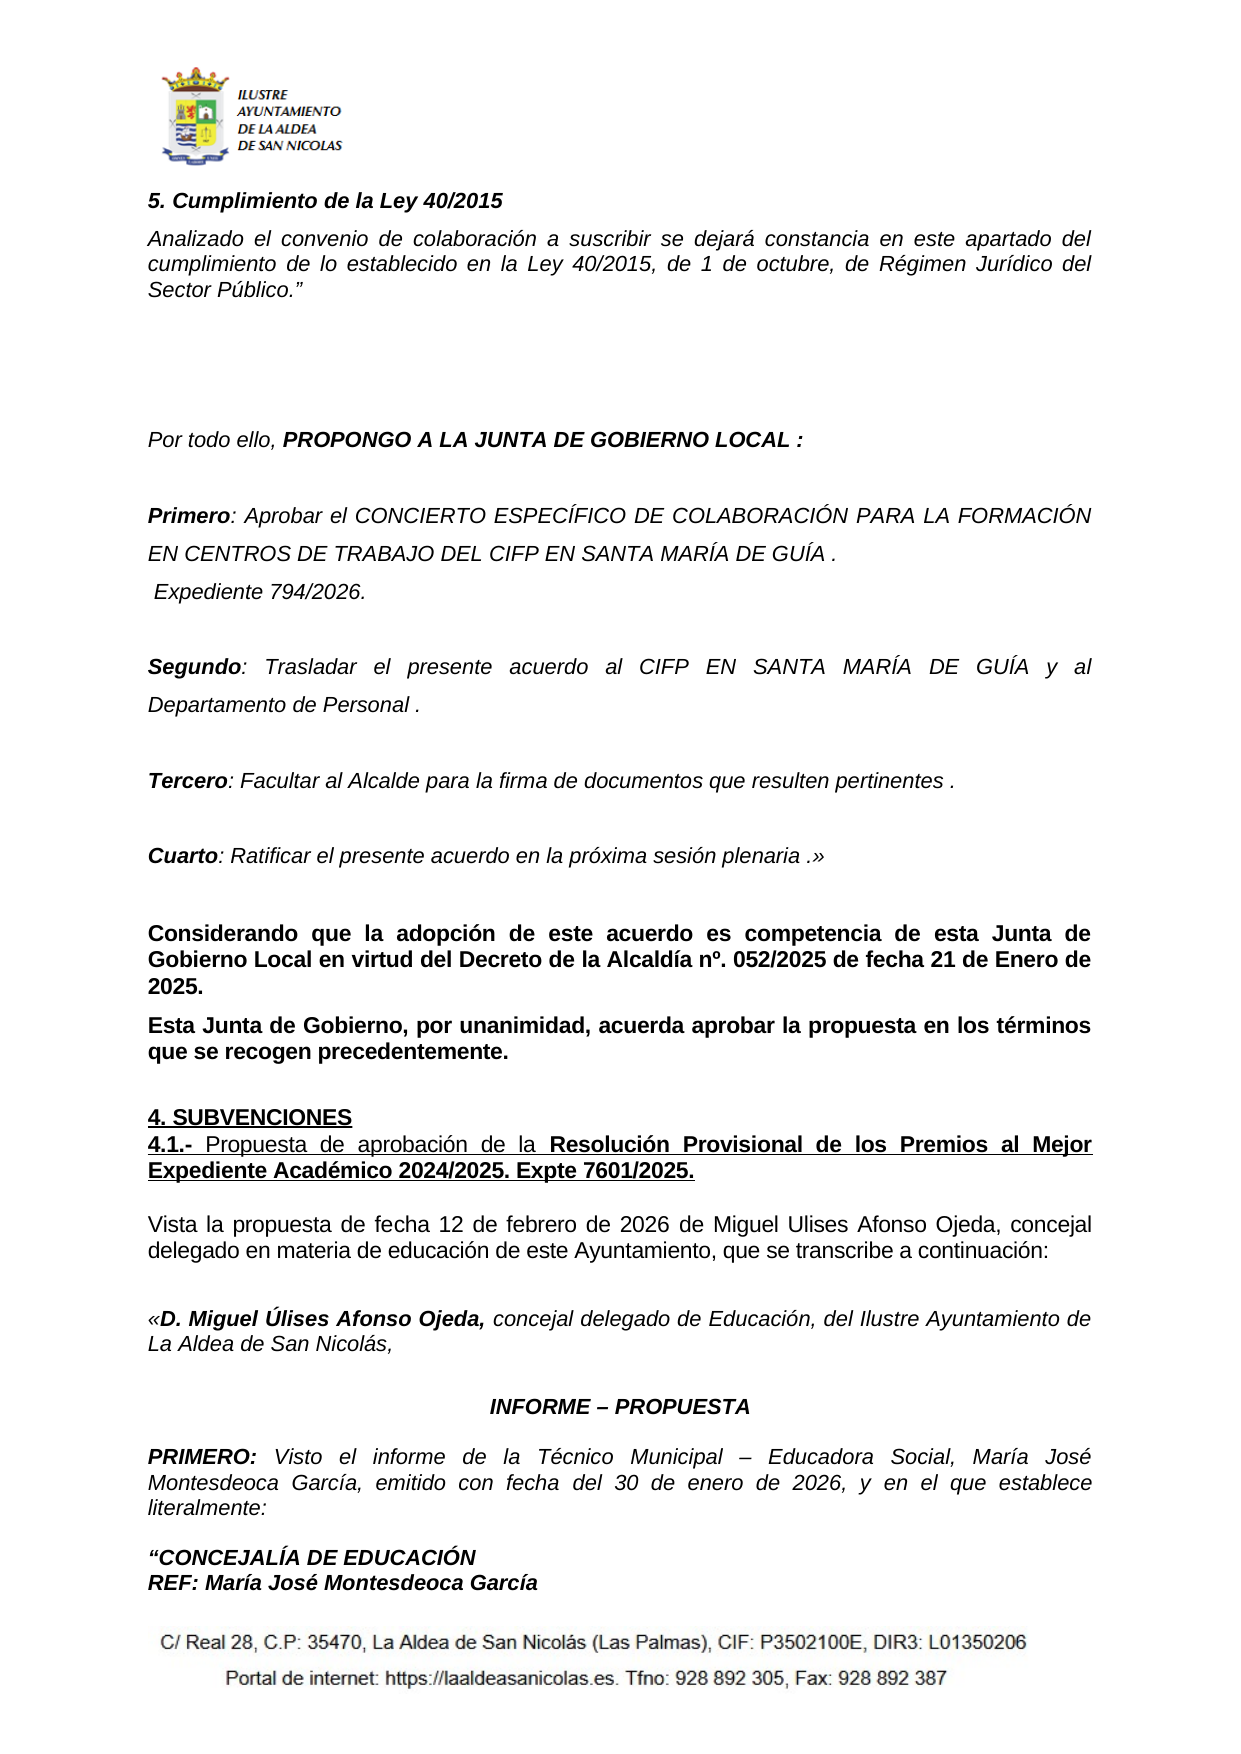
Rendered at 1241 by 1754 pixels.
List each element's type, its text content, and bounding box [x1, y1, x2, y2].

text PRIMERO: Visto el informe de la Técnico Municipal – Educadora Social, María José Montesdeoca García, emitido con fecha del 30 de enero de 2026, y en el que establece literalmente: [148, 1444, 1093, 1520]
text Vista la propuesta de fecha 12 de febrero de 2026 de Miguel Ulises Afonso Ojeda, concejal delegado en materia de educación de este Ayuntamiento, que se transcribe a continuación: [148, 1211, 1093, 1264]
text Por todo ello, PROPONGO A LA JUNTA DE GOBIERNO LOCAL : [148, 427, 1093, 453]
text INFORME – PROPUESTA [148, 1394, 1093, 1419]
text Esta Junta de Gobierno, por unanimidad, acuerda aprobar la propuesta en los términos que se recogen precedentemente. [148, 1012, 1093, 1064]
text Primero: Aprobar el CONCIERTO ESPECÍFICO DE COLABORACIÓN PARA LA FORMACIÓN EN CENTROS DE TRABAJO DEL CIFP EN SANTA MARÍA DE GUÍA . [148, 503, 1093, 566]
text «D. Miguel Úlises Afonso Ojeda, concejal delegado de Educación, del Ilustre Ayuntamiento de La Aldea de San Nicolás, [148, 1306, 1093, 1356]
text REF: María José Montesdeoca García [148, 1570, 1093, 1595]
text 4.1.- Propuesta de aprobación de la Resolución Provisional de los Premios al Mejor [148, 1131, 1093, 1154]
text 4. SUBVENCIONES [148, 1104, 1093, 1130]
text Segundo: Trasladar el presente acuerdo al CIFP EN SANTA MARÍA DE GUÍA y al Departamento de Personal . [148, 654, 1093, 717]
text Considerando que la adopción de este acuerdo es competencia de esta Junta de Gobierno Local en virtud del Decreto de la Alcaldía nº. 052/2025 de fecha 21 de Enero de 2025. [148, 920, 1093, 999]
picture [148, 59, 358, 173]
text Expediente 794/2026. [148, 579, 1093, 604]
text 5. Cumplimiento de la Ley 40/2015 [148, 188, 1093, 214]
text Expediente Académico 2024/2025. Expte 7601/2025. [148, 1155, 1093, 1183]
text Cuarto: Ratificar el presente acuerdo en la próxima sesión plenaria .» [148, 843, 1093, 868]
text Tercero: Facultar al Alcalde para la firma de documentos que resulten pertinentes . [148, 768, 1093, 793]
text Analizado el convenio de colaboración a suscribir se dejará constancia en este apartado del cumplimiento de lo establecido en la Ley 40/2015, de 1 de octubre, de Régimen Jurídico del Sector Público.” [148, 226, 1093, 302]
text “CONCEJALÍA DE EDUCACIÓN [148, 1545, 1093, 1570]
picture [148, 1626, 1034, 1694]
